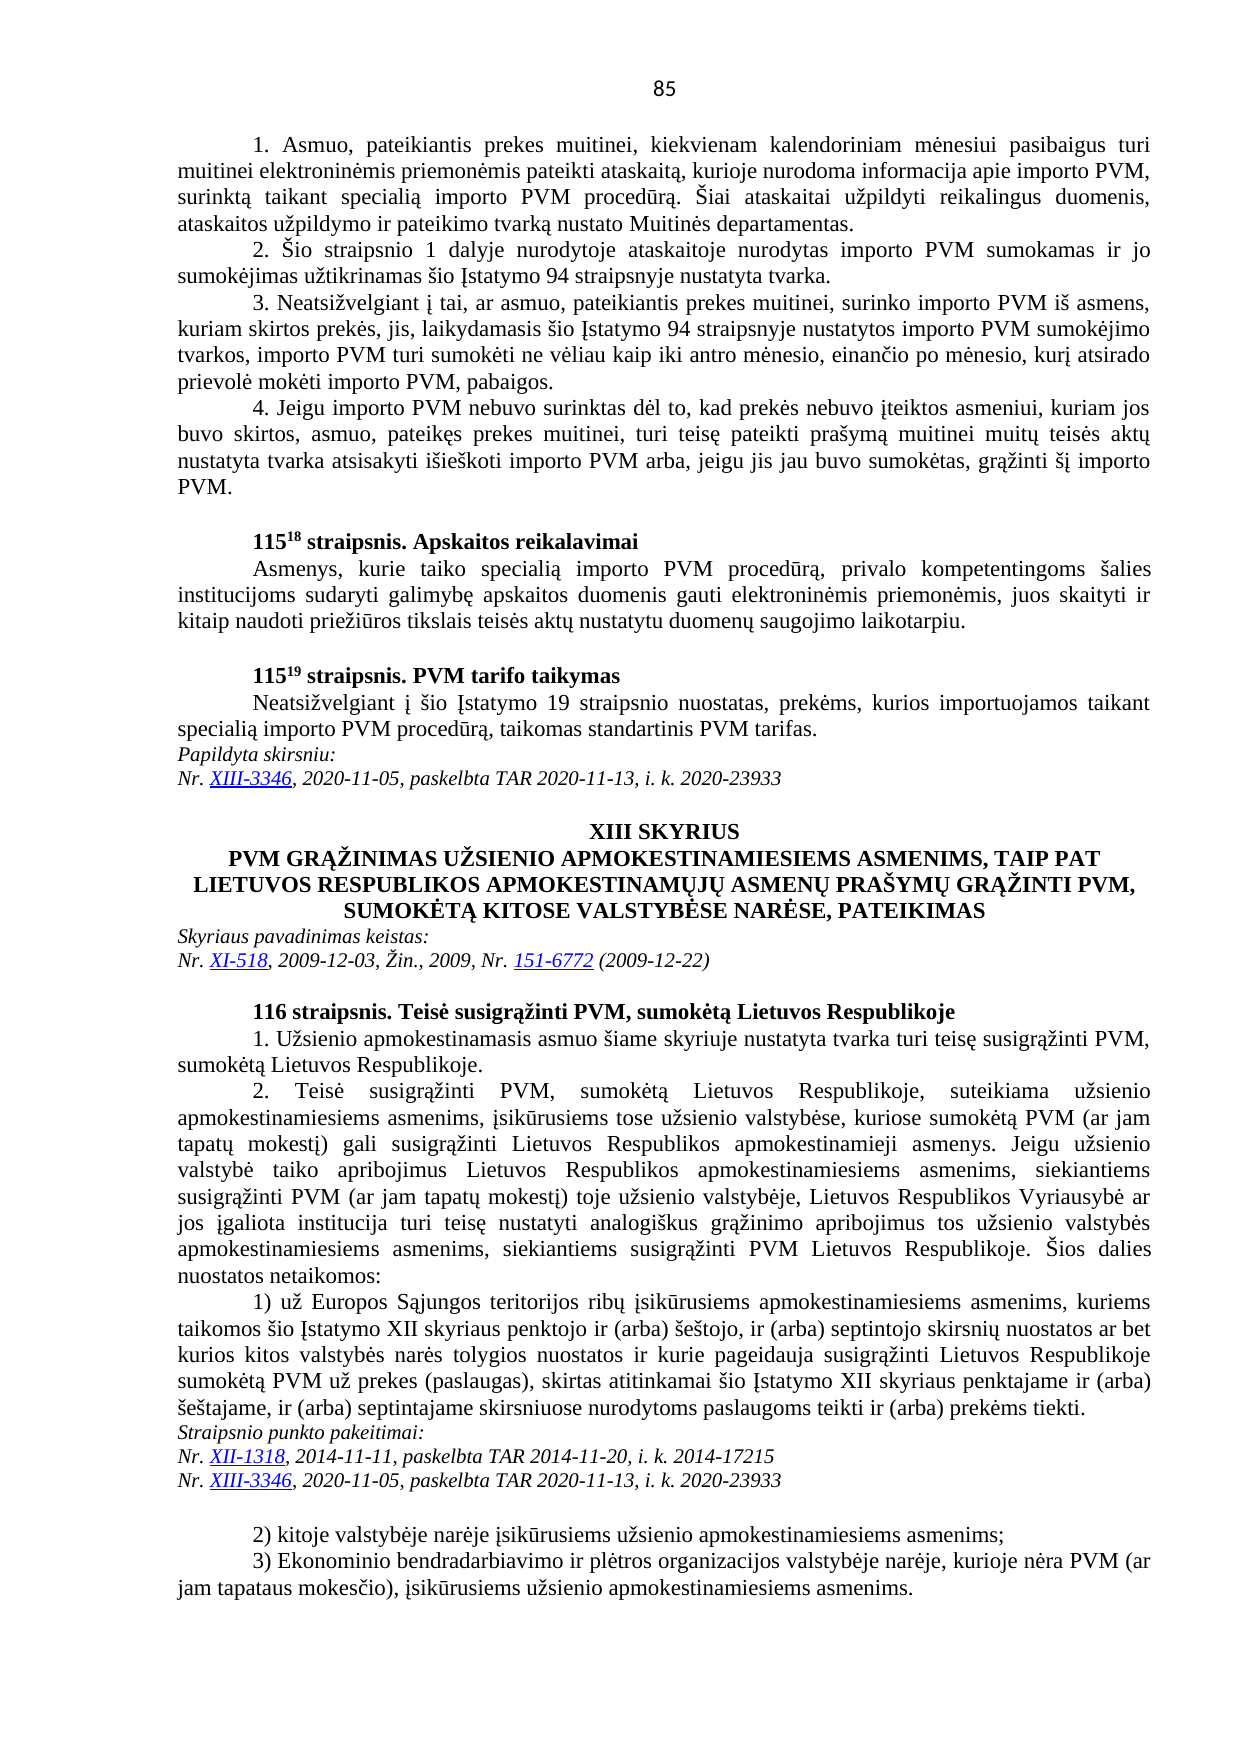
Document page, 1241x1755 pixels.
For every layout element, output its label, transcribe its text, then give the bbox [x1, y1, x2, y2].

text Nr. XII-1318, 2014-11-11, paskelbta TAR 2014-11-20, i. k. 2014-17215 [177, 1444, 1152, 1468]
text 11518 straipsnis. Apskaitos reikalavimai [177, 528, 1152, 555]
text 1. Asmuo, pateikiantis prekes muitinei, kiekvienam kalendoriniam mėnesiui pasibaigus turi muitinei elektroninėmis priemonėmis pateikti ataskaitą, kurioje nurodoma informacija apie importo PVM, surinktą taikant specialią importo PVM procedūrą. Šiai ataskaitai užpildyti reikalingus duomenis, ataskaitos užpildymo ir pateikimo tvarką nustato Muitinės departamentas. [177, 131, 1152, 236]
text Neatsižvelgiant į šio Įstatymo 19 straipsnio nuostatas, prekėms, kurios importuojamos taikant specialią importo PVM procedūrą, taikomas standartinis PVM tarifas. [177, 689, 1152, 742]
text 1) už Europos Sąjungos teritorijos ribų įsikūrusiems apmokestinamiesiems asmenims, kuriems taikomos šio Įstatymo XII skyriaus penktojo ir (arba) šeštojo, ir (arba) septintojo skirsnių nuostatos ar bet kurios kitos valstybės narės tolygios nuostatos ir kurie pageidauja susigrąžinti Lietuvos Respublikoje sumokėtą PVM už prekes (paslaugas), skirtas atitinkamai šio Įstatymo XII skyriaus penktajame ir (arba) šeštajame, ir (arba) septintajame skirsniuose nurodytoms paslaugoms teikti ir (arba) prekėms tiekti. [177, 1288, 1152, 1420]
text 2) kitoje valstybėje narėje įsikūrusiems užsienio apmokestinamiesiems asmenims; [177, 1521, 1152, 1547]
text Nr. XIII-3346, 2020-11-05, paskelbta TAR 2020-11-13, i. k. 2020-23933 [177, 1468, 1152, 1492]
text Nr. XIII-3346, 2020-11-05, paskelbta TAR 2020-11-13, i. k. 2020-23933 [177, 766, 1152, 790]
text Skyriaus pavadinimas keistas: [177, 924, 1152, 948]
text 4. Jeigu importo PVM nebuvo surinktas dėl to, kad prekės nebuvo įteiktos asmeniui, kuriam jos buvo skirtos, asmuo, pateikęs prekes muitinei, turi teisę pateikti prašymą muitinei muitų teisės aktų nustatyta tvarka atsisakyti išieškoti importo PVM arba, jeigu jis jau buvo sumokėtas, grąžinti šį importo PVM. [177, 394, 1152, 499]
text Asmenys, kurie taiko specialią importo PVM procedūrą, privalo kompetentingoms šalies institucijoms sudaryti galimybę apskaitos duomenis gauti elektroninėmis priemonėmis, juos skaityti ir kitaip naudoti priežiūros tikslais teisės aktų nustatytu duomenų saugojimo laikotarpiu. [177, 555, 1152, 634]
text Straipsnio punkto pakeitimai: [177, 1420, 1152, 1444]
text PVM GRĄŽINIMAS UŽSIENIO APMOKESTINAMIESIEMS ASMENIMS, TAIP PAT LIETUVOS RESPUBLIKOS APMOKESTINAMŲJŲ ASMENŲ PRAŠYMŲ GRĄŽINTI PVM, SUMOKĖTĄ KITOSE VALSTYBĖSE NARĖSE, PATEIKIMAS [177, 845, 1152, 924]
text 116 straipsnis. Teisė susigrąžinti PVM, sumokėtą Lietuvos Respublikoje [177, 998, 1152, 1025]
text Nr. XI-518, 2009-12-03, Žin., 2009, Nr. 151-6772 (2009-12-22) [177, 948, 1152, 972]
text XIII SKYRIUS [177, 818, 1152, 845]
text 3. Neatsižvelgiant į tai, ar asmuo, pateikiantis prekes muitinei, surinko importo PVM iš asmens, kuriam skirtos prekės, jis, laikydamasis šio Įstatymo 94 straipsnyje nustatytos importo PVM sumokėjimo tvarkos, importo PVM turi sumokėti ne vėliau kaip iki antro mėnesio, einančio po mėnesio, kurį atsirado prievolė mokėti importo PVM, pabaigos. [177, 289, 1152, 394]
text 11519 straipsnis. PVM tarifo taikymas [177, 662, 1152, 689]
text Papildyta skirsniu: [177, 742, 1152, 766]
text 1. Užsienio apmokestinamasis asmuo šiame skyriuje nustatyta tvarka turi teisę susigrąžinti PVM, sumokėtą Lietuvos Respublikoje. [177, 1025, 1152, 1077]
text 2. Šio straipsnio 1 dalyje nurodytoje ataskaitoje nurodytas importo PVM sumokamas ir jo sumokėjimas užtikrinamas šio Įstatymo 94 straipsnyje nustatyta tvarka. [177, 236, 1152, 289]
text 2. Teisė susigrąžinti PVM, sumokėtą Lietuvos Respublikoje, suteikiama užsienio apmokestinamiesiems asmenims, įsikūrusiems tose užsienio valstybėse, kuriose sumokėtą PVM (ar jam tapatų mokestį) gali susigrąžinti Lietuvos Respublikos apmokestinamieji asmenys. Jeigu užsienio valstybė taiko apribojimus Lietuvos Respublikos apmokestinamiesiems asmenims, siekiantiems susigrąžinti PVM (ar jam tapatų mokestį) toje užsienio valstybėje, Lietuvos Respublikos Vyriausybė ar jos įgaliota institucija turi teisę nustatyti analogiškus grąžinimo apribojimus tos užsienio valstybės apmokestinamiesiems asmenims, siekiantiems susigrąžinti PVM Lietuvos Respublikoje. Šios dalies nuostatos netaikomos: [177, 1077, 1152, 1288]
text 3) Ekonominio bendradarbiavimo ir plėtros organizacijos valstybėje narėje, kurioje nėra PVM (ar jam tapataus mokesčio), įsikūrusiems užsienio apmokestinamiesiems asmenims. [177, 1547, 1152, 1600]
